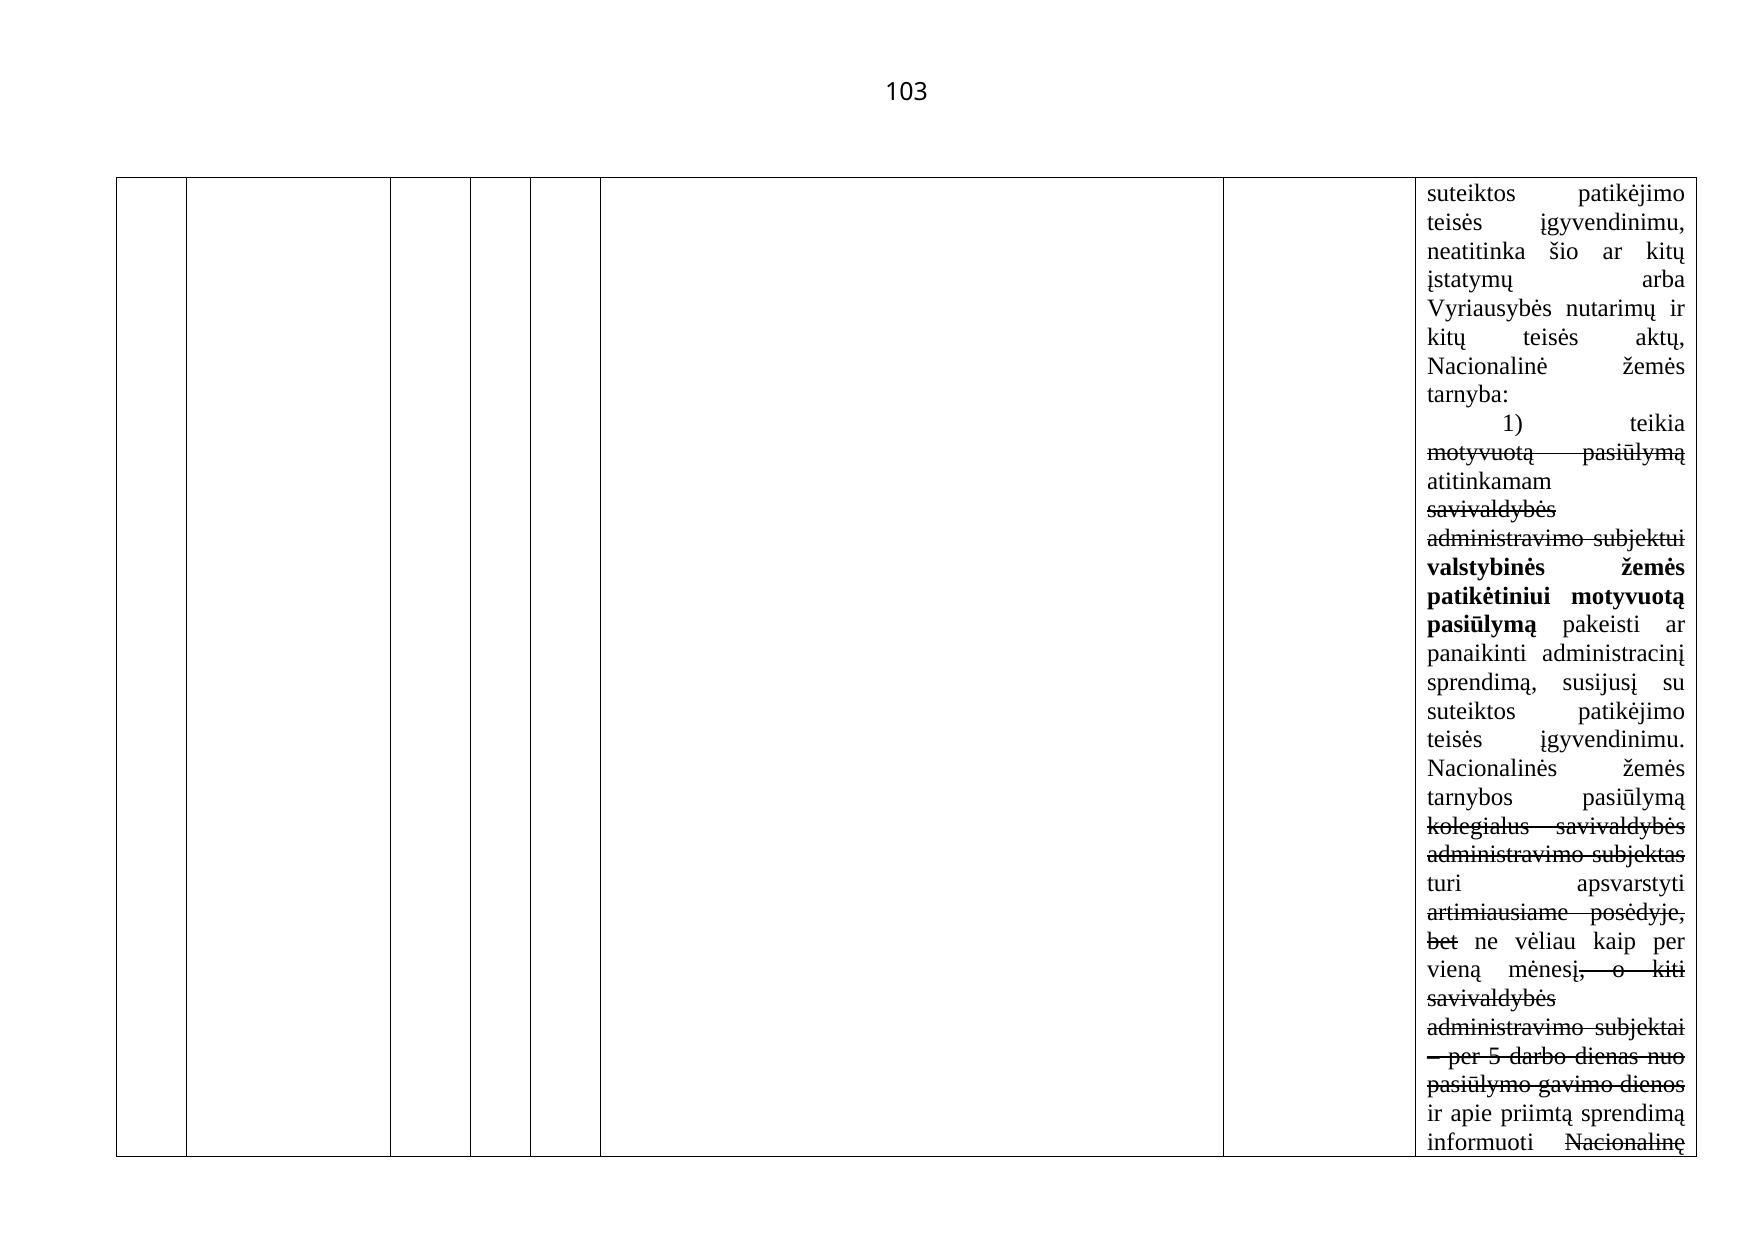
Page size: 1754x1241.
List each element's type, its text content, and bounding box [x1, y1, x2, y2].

table_cell [471, 178, 530, 1156]
table_cell [117, 178, 186, 1156]
table_cell [601, 178, 1223, 1156]
table_cell [391, 178, 470, 1156]
table_cell [531, 178, 600, 1156]
table_cell [187, 178, 390, 1156]
table_cell [1224, 178, 1415, 1156]
table_cell suteiktos patikėjimo teisės įgyvendinimu, neatitinka šio ar kitų įstatymų arba Vyriausybės nutarimų ir kitų teisės aktų, Nacionalinė žemės tarnyba: 1) teikia motyvuotą pasiūlymą atitinkamam savivaldybės administravimo subjektui valstybinės žemės patikėtiniui motyvuotą pasiūlymą pakeisti ar panaikinti administracinį sprendimą, susijusį su suteiktos patikėjimo teisės įgyvendinimu. Nacionalinės žemės tarnybos pasiūlymą kolegialus savivaldybės administravimo subjektas turi apsvarstyti artimiausiame posėdyje, bet ne vėliau kaip per vieną mėnesį, o kiti savivaldybės administravimo subjektai – per 5 darbo dienas nuo pasiūlymo gavimo dienos ir apie priimtą sprendimą informuoti Nacionalinę [1416, 178, 1696, 1156]
